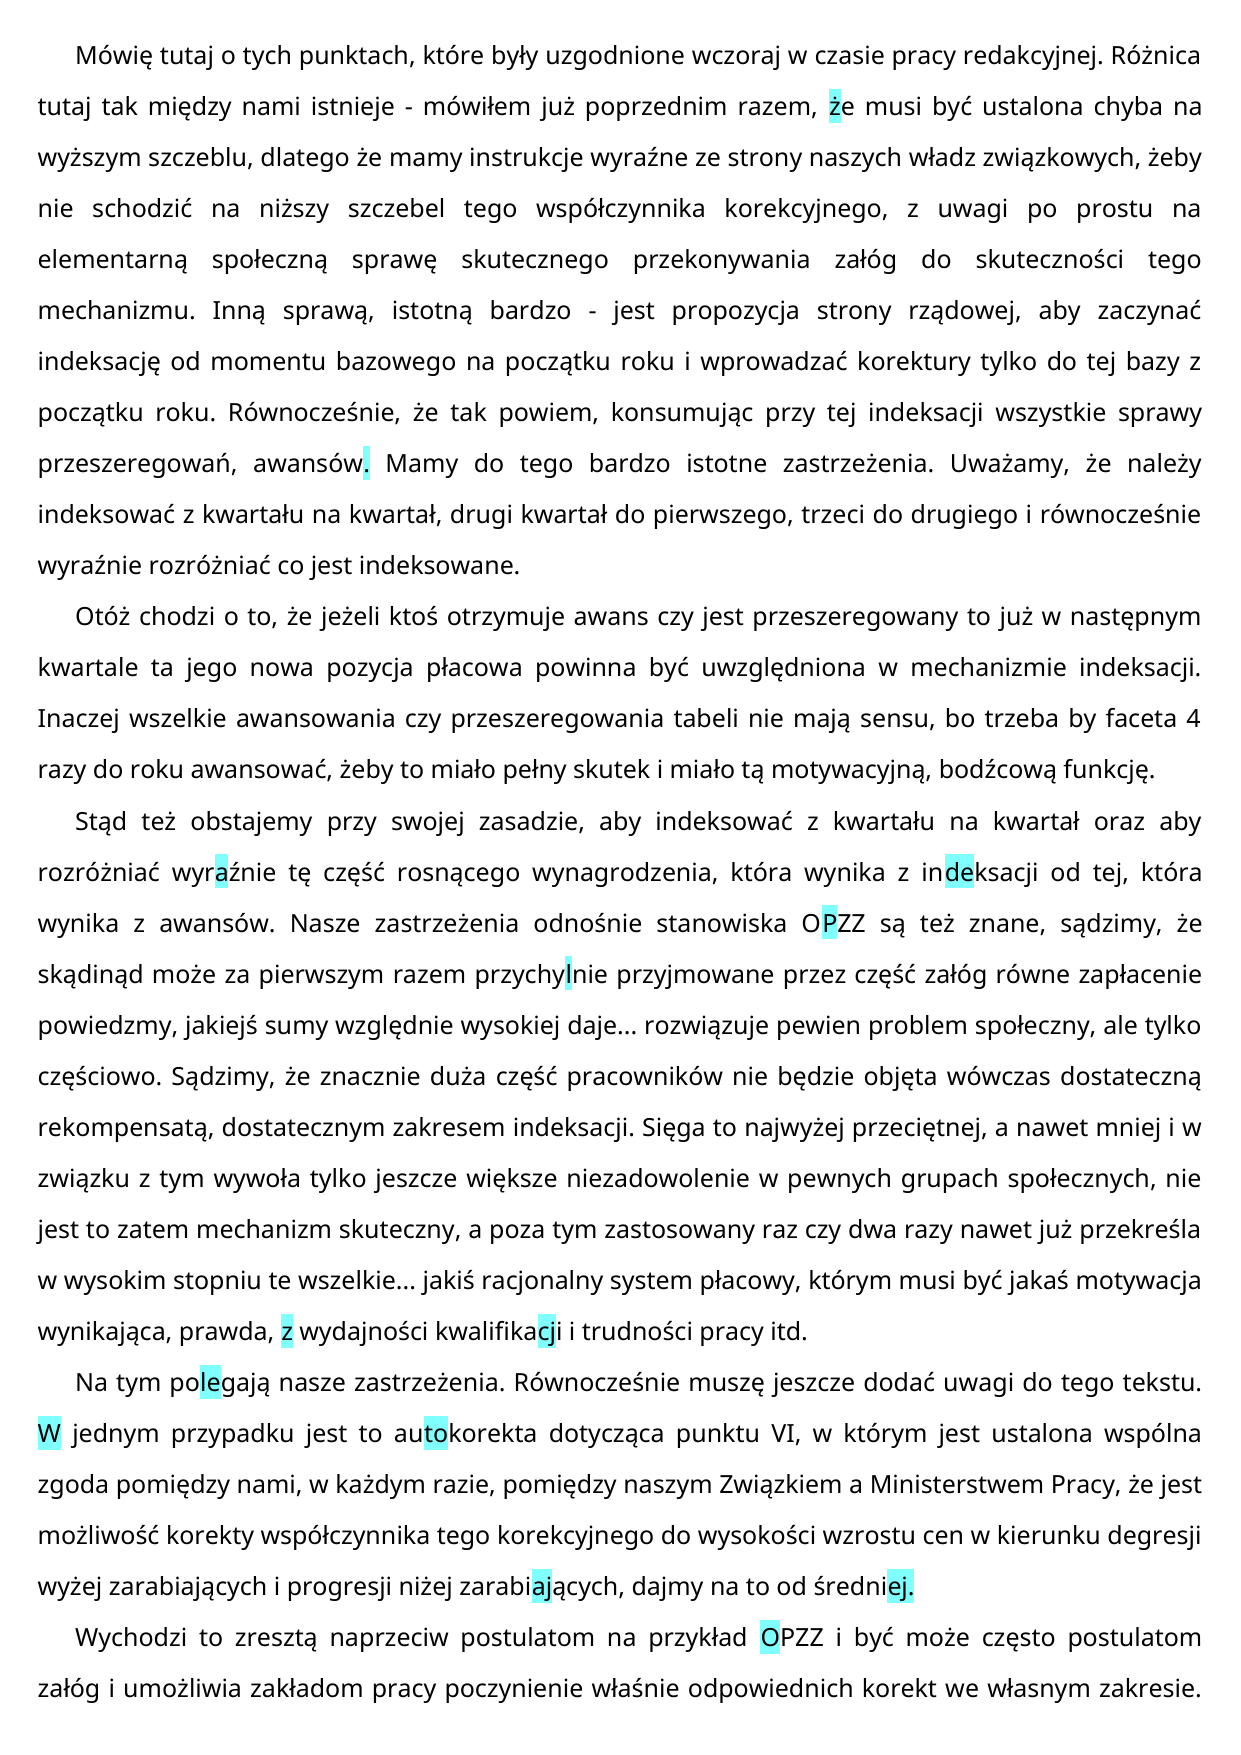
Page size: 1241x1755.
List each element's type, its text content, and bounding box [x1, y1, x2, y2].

text Otóż chodzi o to, że jeżeli ktoś otrzymuje awans czy jest przeszeregowany to już w następnym kwartale ta jego nowa pozycja płacowa powinna być uwzględniona w mechanizmie indeksacji. Inaczej wszelkie awansowania czy przeszeregowania tabeli nie mają sensu, bo trzeba by faceta 4 razy do roku awansować, żeby to miało pełny skutek i miało tą motywacyjną, bodźcową funkcję. [37, 599, 1203, 786]
text Stąd też obstajemy przy swojej zasadzie, aby indeksować z kwartału na kwartał oraz aby rozróżniać wyraźnie tę część rosnącego wynagrodzenia, która wynika z indeksacji od tej, która wynika z awansów. Nasze zastrzeżenia odnośnie stanowiska OPZZ są też znane, sądzimy, że skądinąd może za pierwszym razem przychylnie przyjmowane przez część załóg równe zapłacenie powiedzmy, jakiejś sumy względnie wysokiej daje... rozwiązuje pewien problem społeczny, ale tylko częściowo. Sądzimy, że znacznie duża część pracowników nie będzie objęta wówczas dostateczną rekompensatą, dostatecznym zakresem indeksacji. Sięga to najwyżej przeciętnej, a nawet mniej i w związku z tym wywoła tylko jeszcze większe niezadowolenie w pewnych grupach społecznych, nie jest to zatem mechanizm skuteczny, a poza tym zastosowany raz czy dwa razy nawet już przekreśla w wysokim stopniu te wszelkie... jakiś racjonalny system płacowy, którym musi być jakaś motywacja wynikająca, prawda, z wydajności kwalifikacji i trudności pracy itd. [37, 803, 1203, 1348]
text Mówię tutaj o tych punktach, które były uzgodnione wczoraj w czasie pracy redakcyjnej. Różnica tutaj tak między nami istnieje - mówiłem już poprzednim razem, że musi być ustalona chyba na wyższym szczeblu, dlatego że mamy instrukcje wyraźne ze strony naszych władz związkowych, żeby nie schodzić na niższy szczebel tego współczynnika korekcyjnego, z uwagi po prostu na elementarną społeczną sprawę skutecznego przekonywania załóg do skuteczności tego mechanizmu. Inną sprawą, istotną bardzo - jest propozycja strony rządowej, aby zaczynać indeksację od momentu bazowego na początku roku i wprowadzać korektury tylko do tej bazy z początku roku. Równocześnie, że tak powiem, konsumując przy tej indeksacji wszystkie sprawy przeszeregowań, awansów. Mamy do tego bardzo istotne zastrzeżenia. Uważamy, że należy indeksować z kwartału na kwartał, drugi kwartał do pierwszego, trzeci do drugiego i równocześnie wyraźnie rozróżniać co jest indeksowane. [37, 37, 1203, 582]
text Na tym polegają nasze zastrzeżenia. Równocześnie muszę jeszcze dodać uwagi do tego tekstu. W jednym przypadku jest to autokorekta dotycząca punktu VI, w którym jest ustalona wspólna zgoda pomiędzy nami, w każdym razie, pomiędzy naszym Związkiem a Ministerstwem Pracy, że jest możliwość korekty współczynnika tego korekcyjnego do wysokości wzrostu cen w kierunku degresji wyżej zarabiających i progresji niżej zarabiających, dajmy na to od średniej. [37, 1364, 1203, 1603]
text Wychodzi to zresztą naprzeciw postulatom na przykład OPZZ i być może często postulatom załóg i umożliwia zakładom pracy poczynienie właśnie odpowiednich korekt we własnym zakresie. [37, 1620, 1203, 1705]
